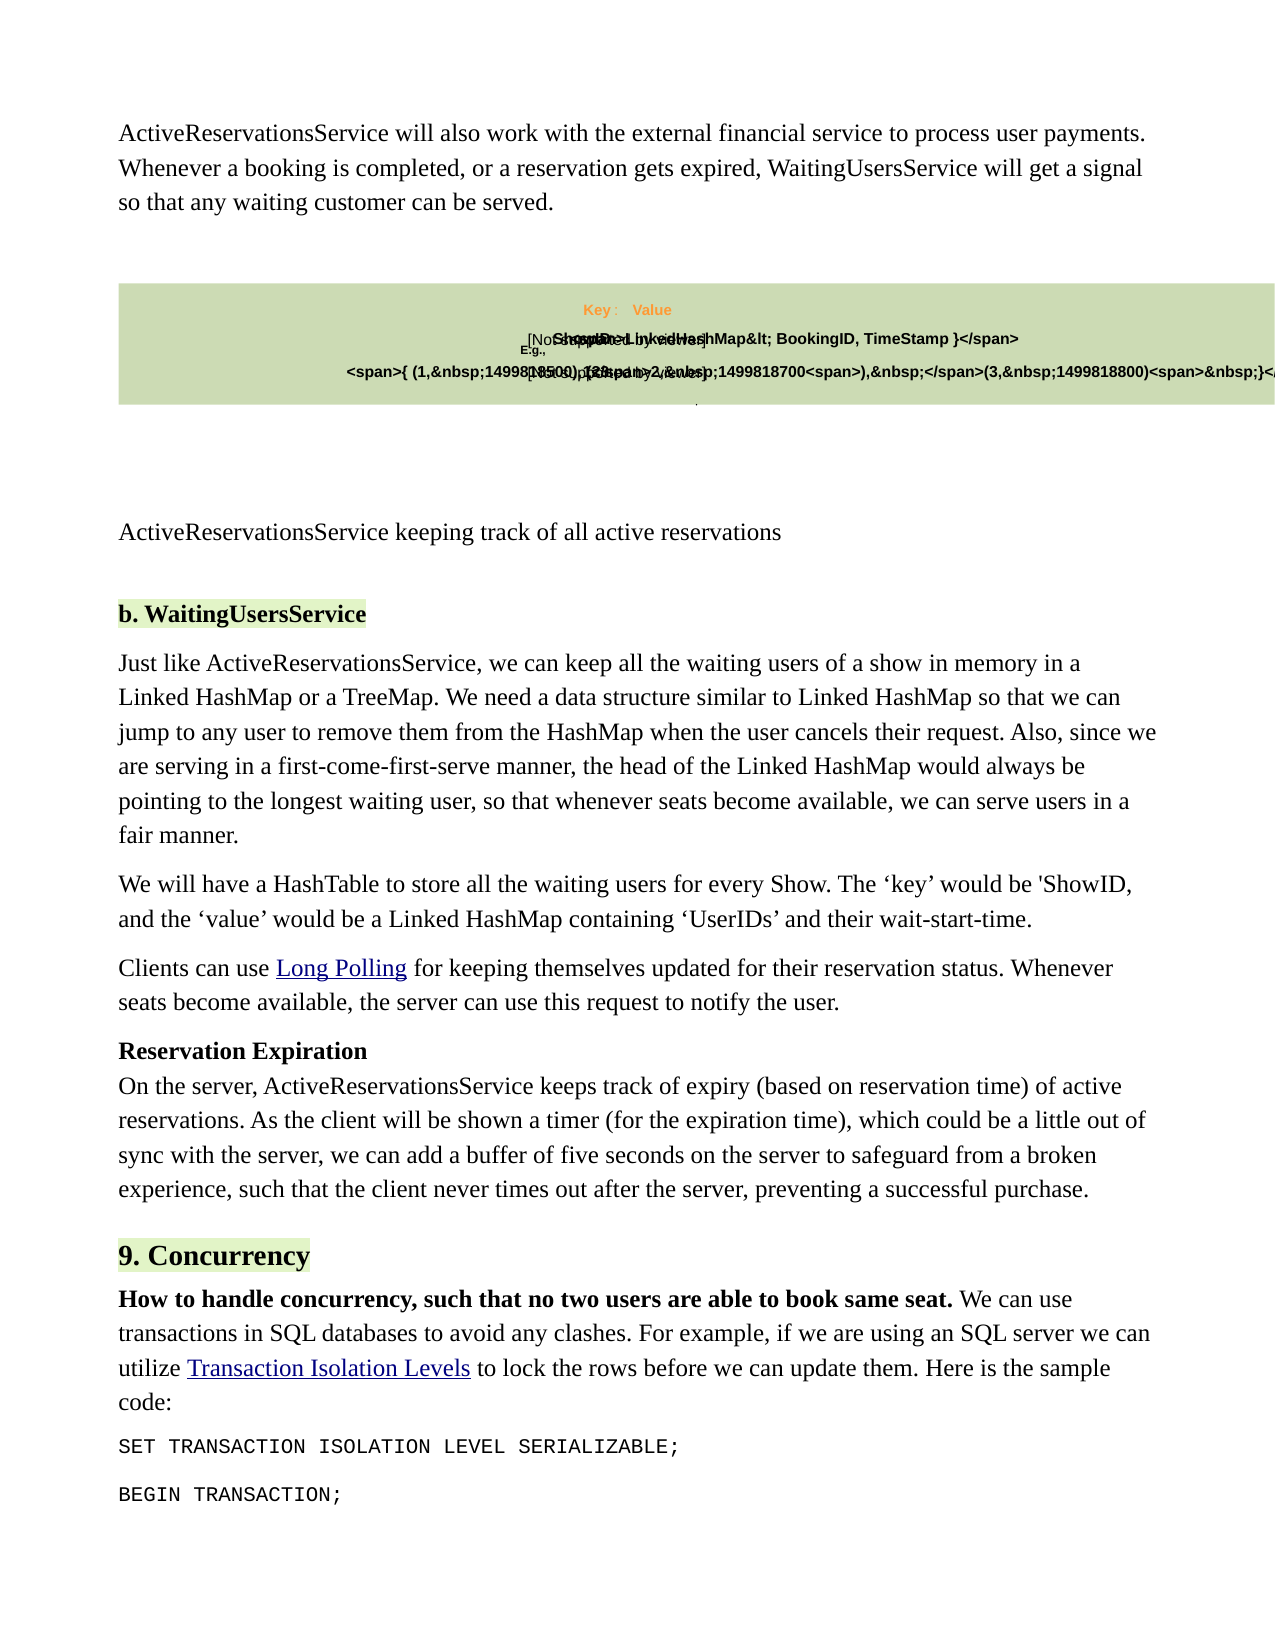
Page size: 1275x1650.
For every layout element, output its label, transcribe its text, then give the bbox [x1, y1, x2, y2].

text SET TRANSACTION ISOLATION LEVEL SERIALIZABLE; [118, 1437, 1157, 1460]
text Reservation Expiration On the server, ActiveReservationsService keeps track of expiry (based on reservation time) of active reservations. As the client will be shown a timer (for the expiration time), which could be a little out of sync with the server, we can add a buffer of five seconds on the server to safeguard from a broken experience, such that the client never times out after the server, preventing a successful purchase. [118, 1036, 1157, 1203]
text ​ [118, 1460, 1157, 1484]
text Just like ActiveReservationsService, we can keep all the waiting users of a show in memory in a Linked HashMap or a TreeMap. We need a data structure similar to Linked HashMap so that we can jump to any user to remove them from the HashMap when the user cancels their request. Also, since we are serving in a first-come-first-serve manner, the head of the Linked HashMap would always be pointing to the longest waiting user, so that whenever seats become available, we can serve users in a fair manner. [118, 648, 1157, 849]
text How to handle concurrency, such that no two users are able to book same seat. We can use transactions in SQL databases to avoid any clashes. For example, if we are using an SQL server we can utilize Transaction Isolation Levels to lock the rows before we can update them. Here is the sample code: [118, 1284, 1157, 1416]
text Clients can use Long Polling for keeping themselves updated for their reservation status. Whenever seats become available, the server can use this request to notify the user. [118, 953, 1157, 1016]
text ​ [118, 1507, 1157, 1531]
text b. WaitingUsersService [118, 599, 1157, 628]
text We will have a HashTable to store all the waiting users for every Show. The ‘key’ would be 'ShowID, and the ‘value’ would be a Linked HashMap containing ‘UserIDs’ and their wait-start-time. [118, 869, 1157, 933]
text BEGIN TRANSACTION; [118, 1484, 1157, 1507]
subtitle 9. Concurrency [118, 1238, 1157, 1272]
text ActiveReservationsService will also work with the external financial service to process user payments. Whenever a booking is completed, or a reservation gets expired, WaitingUsersService will get a signal so that any waiting customer can be served. [118, 118, 1157, 216]
text ActiveReservationsService keeping track of all active reservations [118, 517, 1157, 546]
